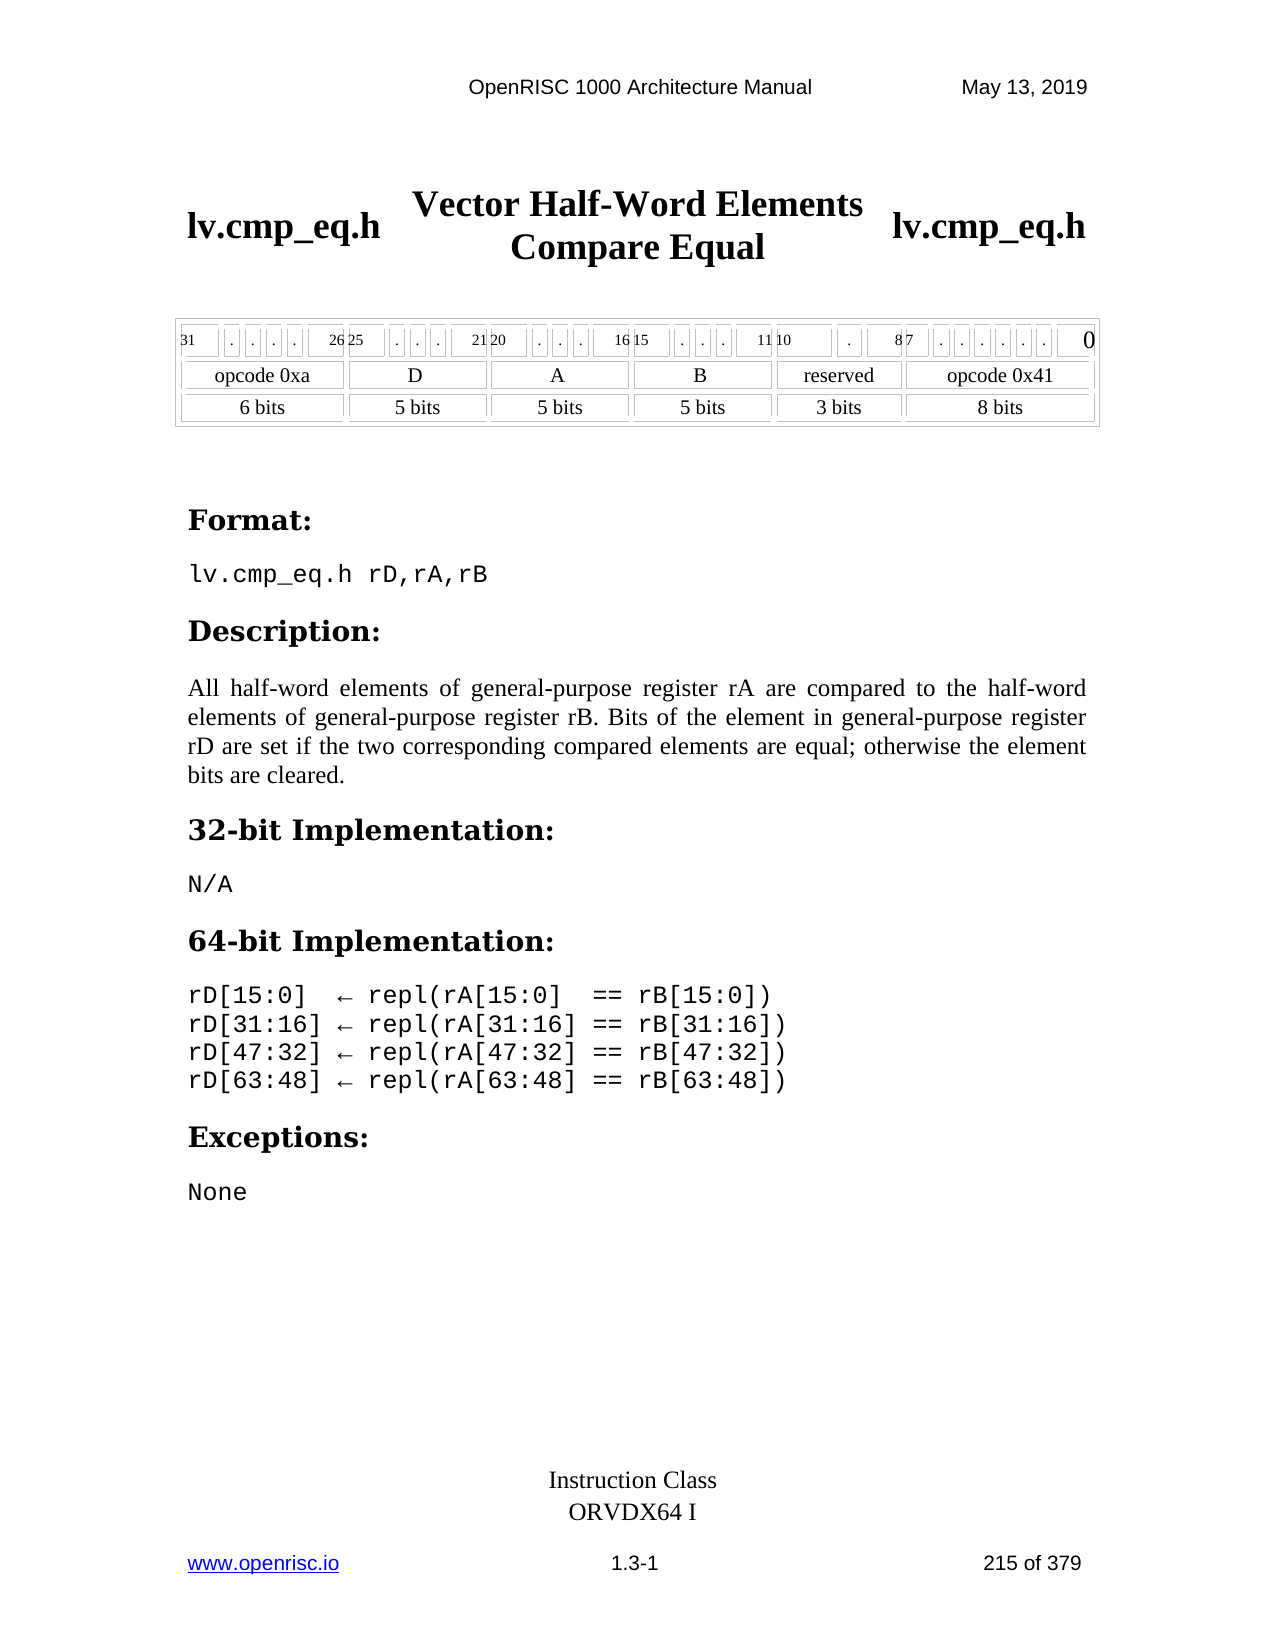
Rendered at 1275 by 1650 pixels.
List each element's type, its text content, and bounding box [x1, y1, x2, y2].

text Exceptions: [187, 1121, 1087, 1154]
text None [187, 1179, 1087, 1207]
text Description: [187, 615, 1087, 648]
text rD[15:0] ← repl(rA[15:0] == rB[15:0]) rD[31:16] ← repl(rA[31:16] == rB[31:16]) rD[47:32] ← repl(rA[47:32] == rB[47:32]) rD[63:48] ← repl(rA[63:48] == rB[63:48]) [187, 983, 1087, 1096]
text 64-bit Implementation: [187, 925, 1087, 958]
text 32-bit Implementation: [187, 813, 1087, 846]
text lv.cmp_eq.h rD,rA,rB [187, 562, 1087, 590]
text Format: [187, 504, 1087, 537]
text N/A [187, 871, 1087, 900]
text All half-word elements of general-purpose register rA are compared to the half-word elements of general-purpose register rB. Bits of the element in general-purpose register rD are set if the two corresponding compared elements are equal; otherwise the element bits are cleared. [187, 673, 1087, 788]
